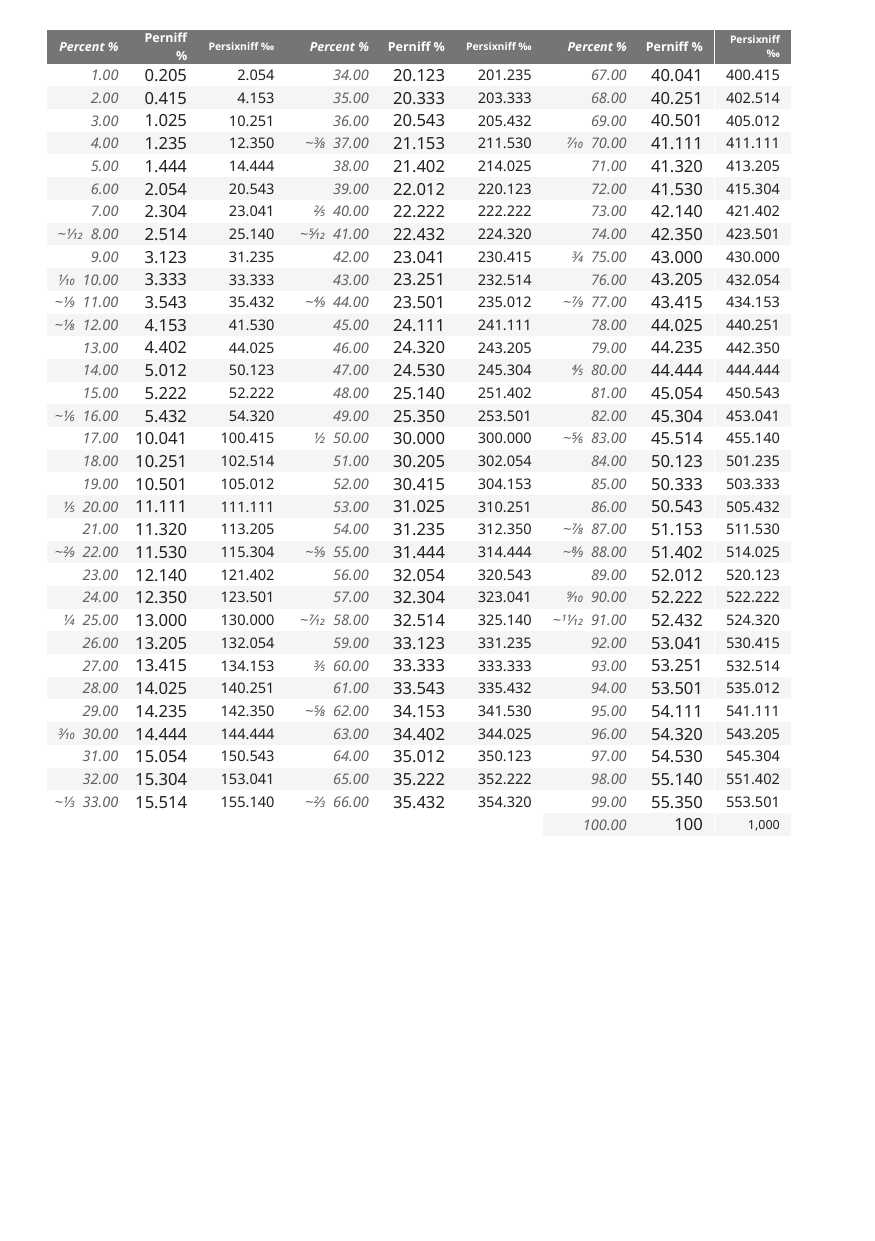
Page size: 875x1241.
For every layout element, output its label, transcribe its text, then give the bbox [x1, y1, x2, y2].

table_cell ~5⁄6 83.00 [543, 427, 638, 450]
table_cell 100 [638, 813, 714, 836]
table_cell 335.432 [457, 677, 543, 699]
table_cell 39.00 [286, 177, 380, 200]
table_cell 93.00 [543, 654, 638, 677]
table_cell 43.00 [286, 268, 380, 291]
table_cell 32.514 [380, 609, 457, 631]
table_cell 545.304 [715, 745, 791, 768]
table_cell ~2⁄3 66.00 [286, 790, 380, 813]
table_header Persixniff ‰ [715, 30, 791, 64]
table_cell 53.251 [638, 654, 714, 677]
table_cell 52.222 [638, 586, 714, 609]
table_cell 33.333 [199, 268, 286, 291]
table_cell 5.432 [130, 404, 199, 427]
table_cell [380, 813, 457, 836]
table_cell 44.235 [638, 336, 714, 359]
table_cell 300.000 [457, 427, 543, 450]
table_cell 40.251 [638, 86, 714, 109]
table_cell 251.402 [457, 382, 543, 404]
table_cell 44.444 [638, 359, 714, 382]
table_cell 1.00 [47, 64, 130, 86]
table_cell 1⁄2 50.00 [286, 427, 380, 450]
table_cell 323.041 [457, 586, 543, 609]
table_cell 67.00 [543, 64, 638, 86]
table_cell 42.350 [638, 223, 714, 245]
table_cell 105.012 [199, 473, 286, 495]
table_cell 121.402 [199, 563, 286, 586]
table_cell 45.514 [638, 427, 714, 450]
table_cell 20.543 [199, 177, 286, 200]
table_cell 134.153 [199, 654, 286, 677]
table_cell 524.320 [715, 609, 791, 631]
table_cell 14.00 [47, 359, 130, 382]
table_cell 53.041 [638, 631, 714, 654]
table_cell 99.00 [543, 790, 638, 813]
table_cell 312.350 [457, 518, 543, 541]
table_cell 421.402 [715, 200, 791, 223]
table_cell 444.444 [715, 359, 791, 382]
table_cell 132.054 [199, 631, 286, 654]
table_cell 22.222 [380, 200, 457, 223]
table_cell 44.025 [638, 314, 714, 336]
table_cell 33.543 [380, 677, 457, 699]
table_cell 2⁄5 40.00 [286, 200, 380, 223]
table_cell 50.123 [638, 450, 714, 472]
table_cell 224.320 [457, 223, 543, 245]
table_cell 43.415 [638, 291, 714, 313]
table_cell 235.012 [457, 291, 543, 313]
table_cell 45.00 [286, 314, 380, 336]
table_cell 20.333 [380, 86, 457, 109]
table_cell 14.444 [130, 722, 199, 745]
table_cell 33.123 [380, 631, 457, 654]
table_header Perniff % [380, 30, 457, 64]
table_cell 130.000 [199, 609, 286, 631]
table_cell 541.111 [715, 700, 791, 722]
table_cell 22.012 [380, 177, 457, 200]
table_cell 7⁄10 70.00 [543, 132, 638, 154]
table_cell 4.402 [130, 336, 199, 359]
table_cell 54.00 [286, 518, 380, 541]
table_cell 3.00 [47, 109, 130, 132]
table_cell 2.054 [130, 177, 199, 200]
table_cell 63.00 [286, 722, 380, 745]
table_cell 52.00 [286, 473, 380, 495]
table_cell ~7⁄9 77.00 [543, 291, 638, 313]
table_cell 34.00 [286, 64, 380, 86]
table_cell 55.140 [638, 768, 714, 790]
table_cell 3.543 [130, 291, 199, 313]
table_cell 29.00 [47, 700, 130, 722]
table_cell 35.222 [380, 768, 457, 790]
table_cell 140.251 [199, 677, 286, 699]
table_cell [130, 813, 199, 836]
table_cell 40.041 [638, 64, 714, 86]
table_cell 1.025 [130, 109, 199, 132]
table_cell 13.205 [130, 631, 199, 654]
table_cell ~1⁄9 11.00 [47, 291, 130, 313]
table_header Persixniff ‰ [457, 30, 543, 64]
table_cell 0.205 [130, 64, 199, 86]
table_cell 54.530 [638, 745, 714, 768]
table_cell 511.530 [715, 518, 791, 541]
table_cell 0.415 [130, 86, 199, 109]
table_cell 65.00 [286, 768, 380, 790]
table_cell 2.00 [47, 86, 130, 109]
table_cell 11.530 [130, 541, 199, 563]
table_cell 24.530 [380, 359, 457, 382]
table_cell 232.514 [457, 268, 543, 291]
table_cell 430.000 [715, 245, 791, 268]
table_cell 6.00 [47, 177, 130, 200]
table_cell 15.304 [130, 768, 199, 790]
table_cell 21.00 [47, 518, 130, 541]
table_cell 50.123 [199, 359, 286, 382]
table_cell 30.415 [380, 473, 457, 495]
table_cell 553.501 [715, 790, 791, 813]
table_cell 89.00 [543, 563, 638, 586]
table_cell 4.00 [47, 132, 130, 154]
table_cell 92.00 [543, 631, 638, 654]
table_cell 53.00 [286, 495, 380, 518]
table_cell 49.00 [286, 404, 380, 427]
table_cell 314.444 [457, 541, 543, 563]
table_cell 411.111 [715, 132, 791, 154]
table_cell 48.00 [286, 382, 380, 404]
table_cell 203.333 [457, 86, 543, 109]
table_cell 11.111 [130, 495, 199, 518]
table_cell 45.304 [638, 404, 714, 427]
table_cell 532.514 [715, 654, 791, 677]
table_cell 54.320 [638, 722, 714, 745]
table_cell ~5⁄12 41.00 [286, 223, 380, 245]
table_cell 35.00 [286, 86, 380, 109]
table_cell 4.153 [130, 314, 199, 336]
table_cell 51.00 [286, 450, 380, 472]
table_cell 73.00 [543, 200, 638, 223]
table_cell 455.140 [715, 427, 791, 450]
table_cell [286, 813, 380, 836]
table_header Perniff % [130, 30, 199, 64]
table_cell 44.025 [199, 336, 286, 359]
table_cell 36.00 [286, 109, 380, 132]
table_cell 13.415 [130, 654, 199, 677]
table_cell 15.514 [130, 790, 199, 813]
table_cell 51.402 [638, 541, 714, 563]
table_cell 522.222 [715, 586, 791, 609]
table_cell 25.350 [380, 404, 457, 427]
table_cell 12.350 [130, 586, 199, 609]
table_cell 47.00 [286, 359, 380, 382]
table_cell 95.00 [543, 700, 638, 722]
table_cell 15.00 [47, 382, 130, 404]
table_cell 84.00 [543, 450, 638, 472]
table_cell 3.123 [130, 245, 199, 268]
table_cell 325.140 [457, 609, 543, 631]
table_cell 26.00 [47, 631, 130, 654]
table_cell 54.320 [199, 404, 286, 427]
table_cell 405.012 [715, 109, 791, 132]
table_cell 503.333 [715, 473, 791, 495]
table_cell 442.350 [715, 336, 791, 359]
table_cell ~8⁄9 88.00 [543, 541, 638, 563]
table_cell 320.543 [457, 563, 543, 586]
table_cell 31.025 [380, 495, 457, 518]
table_cell 501.235 [715, 450, 791, 472]
table_cell 1⁄5 20.00 [47, 495, 130, 518]
table_cell 144.444 [199, 722, 286, 745]
table_cell 505.432 [715, 495, 791, 518]
table_cell 50.543 [638, 495, 714, 518]
table_cell 100.00 [543, 813, 638, 836]
table_cell 123.501 [199, 586, 286, 609]
table_cell 230.415 [457, 245, 543, 268]
table_cell 57.00 [286, 586, 380, 609]
table_cell 432.054 [715, 268, 791, 291]
table_cell 14.025 [130, 677, 199, 699]
table_cell 41.530 [638, 177, 714, 200]
table_cell [199, 813, 286, 836]
table_cell 23.041 [380, 245, 457, 268]
table_cell 400.415 [715, 64, 791, 86]
table_cell ~4⁄9 44.00 [286, 291, 380, 313]
table_cell 43.000 [638, 245, 714, 268]
table_cell 5.222 [130, 382, 199, 404]
table_cell 551.402 [715, 768, 791, 790]
table_cell 4⁄5 80.00 [543, 359, 638, 382]
table_cell 440.251 [715, 314, 791, 336]
table_cell 7.00 [47, 200, 130, 223]
table_cell 79.00 [543, 336, 638, 359]
table_cell 2.304 [130, 200, 199, 223]
table_cell 3⁄4 75.00 [543, 245, 638, 268]
table_cell 23.501 [380, 291, 457, 313]
table_cell 205.432 [457, 109, 543, 132]
table_cell 21.402 [380, 155, 457, 177]
table_cell 10.501 [130, 473, 199, 495]
table_cell 43.205 [638, 268, 714, 291]
table_cell 514.025 [715, 541, 791, 563]
table_cell 46.00 [286, 336, 380, 359]
table_cell 102.514 [199, 450, 286, 472]
table_cell 53.501 [638, 677, 714, 699]
table_cell 81.00 [543, 382, 638, 404]
table_cell 52.432 [638, 609, 714, 631]
table_cell 113.205 [199, 518, 286, 541]
table_cell 41.111 [638, 132, 714, 154]
table_cell 13.00 [47, 336, 130, 359]
table_cell 10.251 [130, 450, 199, 472]
table_cell 32.00 [47, 768, 130, 790]
table_cell 402.514 [715, 86, 791, 109]
table_cell 4.153 [199, 86, 286, 109]
table_cell 54.111 [638, 700, 714, 722]
table_cell 52.012 [638, 563, 714, 586]
table_cell 14.235 [130, 700, 199, 722]
table_cell 245.304 [457, 359, 543, 382]
table_cell 354.320 [457, 790, 543, 813]
table_cell 115.304 [199, 541, 286, 563]
table_cell 25.140 [199, 223, 286, 245]
table_cell 18.00 [47, 450, 130, 472]
table_cell 331.235 [457, 631, 543, 654]
table_cell ~1⁄12 8.00 [47, 223, 130, 245]
table_cell 56.00 [286, 563, 380, 586]
table_cell 34.153 [380, 700, 457, 722]
table_cell 71.00 [543, 155, 638, 177]
table_cell 310.251 [457, 495, 543, 518]
table_cell 155.140 [199, 790, 286, 813]
table_cell 13.000 [130, 609, 199, 631]
table_cell 453.041 [715, 404, 791, 427]
table_cell ~5⁄8 62.00 [286, 700, 380, 722]
table_cell 153.041 [199, 768, 286, 790]
table_cell 241.111 [457, 314, 543, 336]
table_cell 32.304 [380, 586, 457, 609]
table_cell 413.205 [715, 155, 791, 177]
table_cell 12.140 [130, 563, 199, 586]
table_cell 76.00 [543, 268, 638, 291]
table_cell ~5⁄9 55.00 [286, 541, 380, 563]
table_cell 22.432 [380, 223, 457, 245]
table_cell 40.501 [638, 109, 714, 132]
table_cell 25.140 [380, 382, 457, 404]
table_cell 352.222 [457, 768, 543, 790]
table_cell ~7⁄8 87.00 [543, 518, 638, 541]
table_cell 33.333 [380, 654, 457, 677]
table_cell 27.00 [47, 654, 130, 677]
table_cell 9⁄10 90.00 [543, 586, 638, 609]
table_cell 38.00 [286, 155, 380, 177]
table_cell 14.444 [199, 155, 286, 177]
table_cell 24.320 [380, 336, 457, 359]
table_cell 23.041 [199, 200, 286, 223]
table_cell 434.153 [715, 291, 791, 313]
table_cell 30.205 [380, 450, 457, 472]
table_cell 333.333 [457, 654, 543, 677]
table_cell 150.543 [199, 745, 286, 768]
table_cell 1⁄10 10.00 [47, 268, 130, 291]
table_header Persixniff ‰ [199, 30, 286, 64]
table_cell 415.304 [715, 177, 791, 200]
table_header Percent % [47, 30, 130, 64]
table_cell 350.123 [457, 745, 543, 768]
table_cell 97.00 [543, 745, 638, 768]
table_cell 1⁄4 25.00 [47, 609, 130, 631]
table_cell 69.00 [543, 109, 638, 132]
table_header Percent % [543, 30, 638, 64]
table_cell 31.00 [47, 745, 130, 768]
table_cell 96.00 [543, 722, 638, 745]
table_cell 1.444 [130, 155, 199, 177]
table_cell 42.140 [638, 200, 714, 223]
table_cell 78.00 [543, 314, 638, 336]
table_header Perniff % [638, 30, 714, 64]
table_cell 543.205 [715, 722, 791, 745]
table_cell 23.251 [380, 268, 457, 291]
table_cell 28.00 [47, 677, 130, 699]
table_cell 220.123 [457, 177, 543, 200]
table_cell 85.00 [543, 473, 638, 495]
table_cell 50.333 [638, 473, 714, 495]
table_cell 31.235 [380, 518, 457, 541]
table_cell 24.111 [380, 314, 457, 336]
table_cell 1.235 [130, 132, 199, 154]
table_cell 41.320 [638, 155, 714, 177]
table_cell 21.153 [380, 132, 457, 154]
table_cell ~1⁄8 12.00 [47, 314, 130, 336]
table_cell 5.012 [130, 359, 199, 382]
table_cell 34.402 [380, 722, 457, 745]
table_header Percent % [286, 30, 380, 64]
table_cell 2.054 [199, 64, 286, 86]
table_cell 142.350 [199, 700, 286, 722]
table_cell 535.012 [715, 677, 791, 699]
table_cell [47, 813, 130, 836]
table_cell 222.222 [457, 200, 543, 223]
table_cell 2.514 [130, 223, 199, 245]
table_cell 9.00 [47, 245, 130, 268]
table_cell 253.501 [457, 404, 543, 427]
table_cell ~1⁄3 33.00 [47, 790, 130, 813]
table_cell 98.00 [543, 768, 638, 790]
table_cell 32.054 [380, 563, 457, 586]
table_cell 24.00 [47, 586, 130, 609]
table_cell 11.320 [130, 518, 199, 541]
table_cell 1,000 [715, 813, 791, 836]
table_cell 35.012 [380, 745, 457, 768]
table_cell 20.543 [380, 109, 457, 132]
table_cell 45.054 [638, 382, 714, 404]
table_cell 12.350 [199, 132, 286, 154]
table_cell 59.00 [286, 631, 380, 654]
table_cell 41.530 [199, 314, 286, 336]
table_cell 201.235 [457, 64, 543, 86]
table_cell 51.153 [638, 518, 714, 541]
table_cell ~2⁄9 22.00 [47, 541, 130, 563]
table_cell 243.205 [457, 336, 543, 359]
table_cell 423.501 [715, 223, 791, 245]
table_cell 94.00 [543, 677, 638, 699]
table_cell 111.111 [199, 495, 286, 518]
table_cell 64.00 [286, 745, 380, 768]
table_cell 23.00 [47, 563, 130, 586]
table_cell 61.00 [286, 677, 380, 699]
table_cell 214.025 [457, 155, 543, 177]
table_cell [457, 813, 543, 836]
table_cell 42.00 [286, 245, 380, 268]
table_cell 31.444 [380, 541, 457, 563]
table_cell ~1⁄6 16.00 [47, 404, 130, 427]
table_cell 35.432 [199, 291, 286, 313]
table_cell 35.432 [380, 790, 457, 813]
table_cell 211.530 [457, 132, 543, 154]
table_cell 520.123 [715, 563, 791, 586]
table_cell 17.00 [47, 427, 130, 450]
table_cell 3.333 [130, 268, 199, 291]
table_cell 30.000 [380, 427, 457, 450]
table_cell 55.350 [638, 790, 714, 813]
table_cell 100.415 [199, 427, 286, 450]
table_cell 82.00 [543, 404, 638, 427]
table_cell 86.00 [543, 495, 638, 518]
table_cell ~7⁄12 58.00 [286, 609, 380, 631]
table_cell 530.415 [715, 631, 791, 654]
table_cell ~11⁄12 91.00 [543, 609, 638, 631]
table_cell 3⁄10 30.00 [47, 722, 130, 745]
table_cell 20.123 [380, 64, 457, 86]
table_cell 3⁄5 60.00 [286, 654, 380, 677]
table_cell 341.530 [457, 700, 543, 722]
table_cell ~3⁄8 37.00 [286, 132, 380, 154]
table_cell 19.00 [47, 473, 130, 495]
table_cell 304.153 [457, 473, 543, 495]
table_cell 10.041 [130, 427, 199, 450]
table_cell 15.054 [130, 745, 199, 768]
table_cell 10.251 [199, 109, 286, 132]
table_cell 450.543 [715, 382, 791, 404]
table_cell 344.025 [457, 722, 543, 745]
table_cell 74.00 [543, 223, 638, 245]
table_cell 31.235 [199, 245, 286, 268]
table_cell 52.222 [199, 382, 286, 404]
table_cell 5.00 [47, 155, 130, 177]
table_cell 68.00 [543, 86, 638, 109]
table_cell 302.054 [457, 450, 543, 472]
table_cell 72.00 [543, 177, 638, 200]
